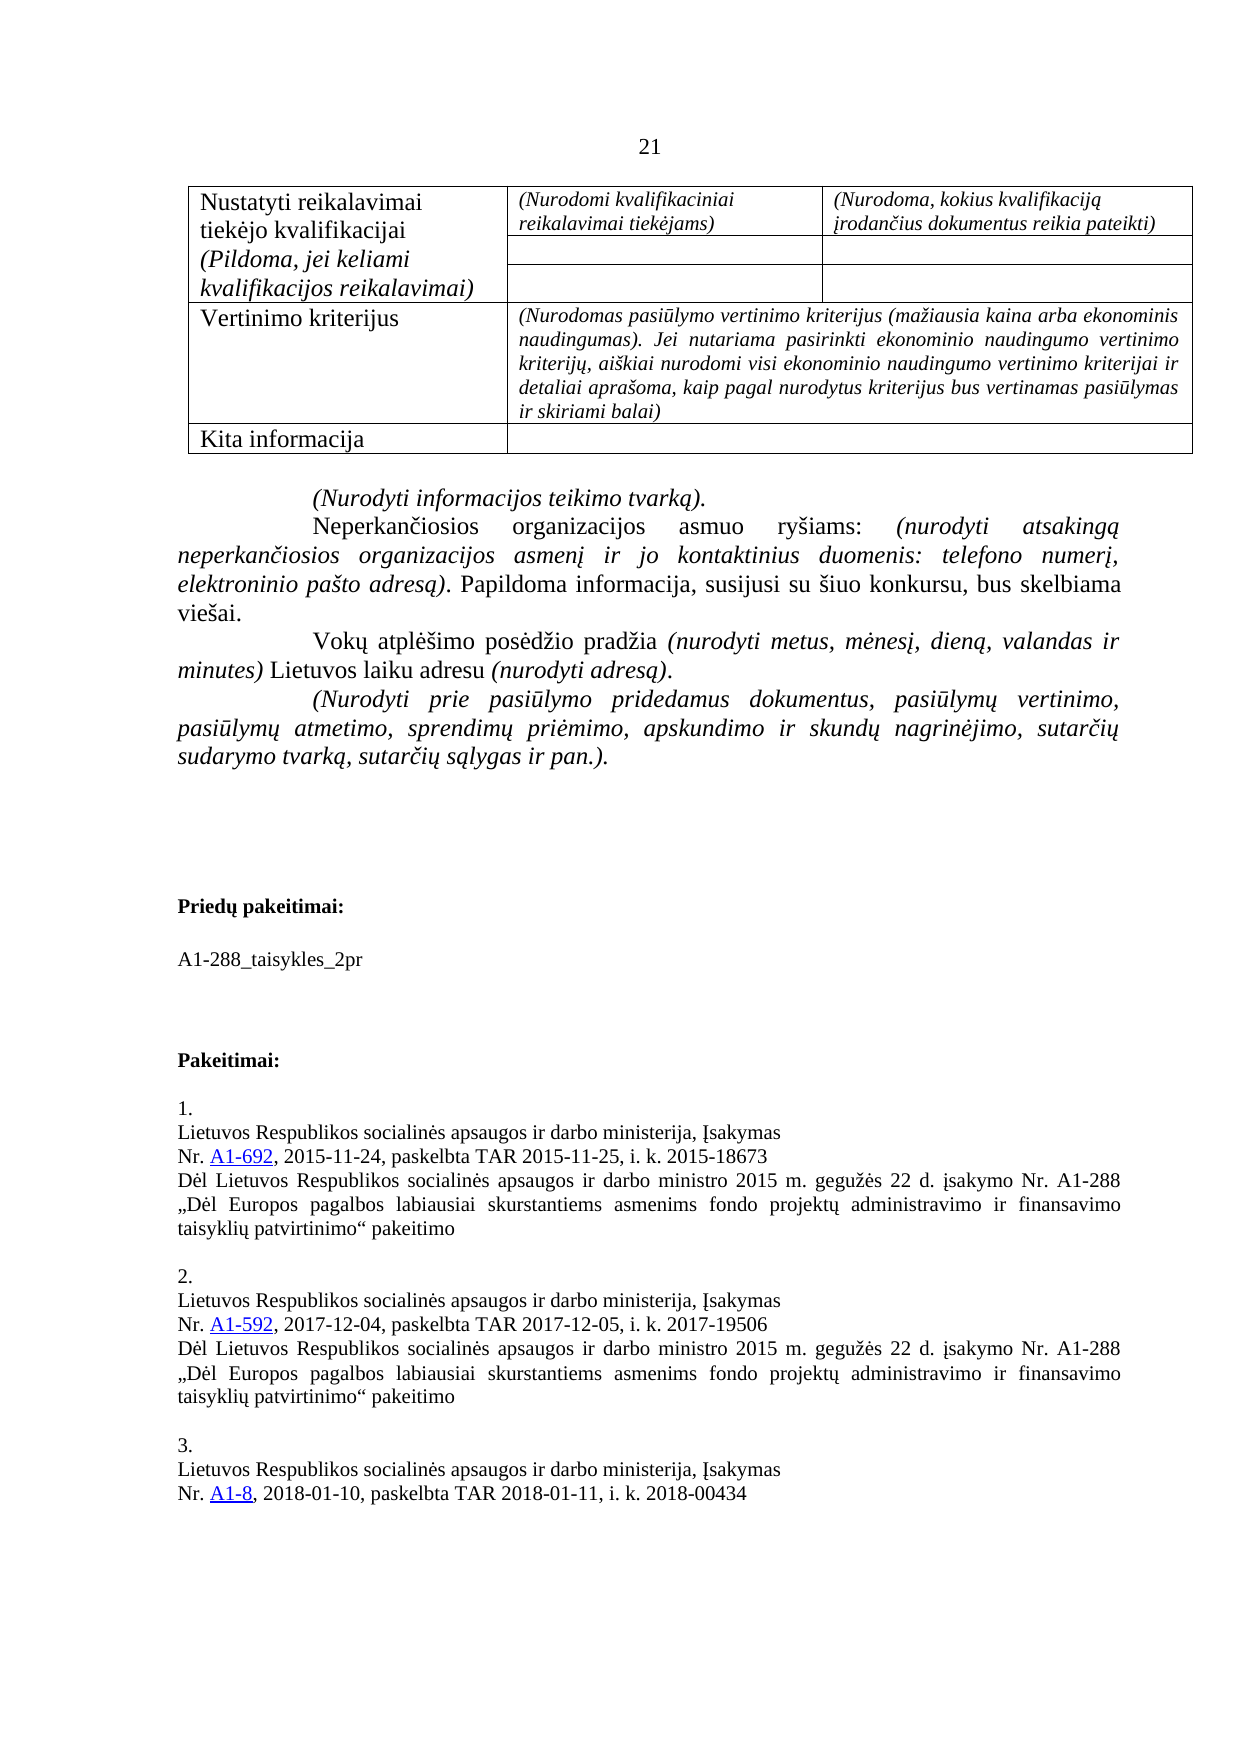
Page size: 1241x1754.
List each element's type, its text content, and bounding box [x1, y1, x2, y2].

table_cell Kita informacija [189, 424, 507, 453]
table_cell Nustatyti reikalavimai tiekėjo kvalifikacijai (Pildoma, jei keliami kvalifikacijos reikalavimai) [189, 187, 507, 302]
text Priedų pakeitimai: [177, 894, 1122, 918]
table_cell (Nurodomas pasiūlymo vertinimo kriterijus (mažiausia kaina arba ekonominis naudingumas). Jei nutariama pasirinkti ekonominio naudingumo vertinimo kriterijų, aiškiai nurodomi visi ekonominio naudingumo vertinimo kriterijai ir detaliai aprašoma, kaip pagal nurodytus kriterijus bus vertinamas pasiūlymas ir skiriami balai) [508, 303, 1192, 423]
table_cell [508, 236, 822, 263]
table_cell Vertinimo kriterijus [189, 303, 507, 423]
text Nr. A1-8, 2018-01-10, paskelbta TAR 2018-01-11, i. k. 2018-00434 [177, 1481, 1122, 1505]
text Lietuvos Respublikos socialinės apsaugos ir darbo ministerija, Įsakymas [177, 1457, 1122, 1481]
table_cell [508, 424, 1192, 453]
text (Nurodyti prie pasiūlymo pridedamus dokumentus, pasiūlymų vertinimo, pasiūlymų atmetimo, sprendimų priėmimo, apskundimo ir skundų nagrinėjimo, sutarčių sudarymo tvarką, sutarčių sąlygas ir pan.). [177, 684, 1122, 770]
text Lietuvos Respublikos socialinės apsaugos ir darbo ministerija, Įsakymas [177, 1288, 1122, 1312]
text Dėl Lietuvos Respublikos socialinės apsaugos ir darbo ministro 2015 m. gegužės 22 d. įsakymo Nr. A1-288 „Dėl Europos pagalbos labiausiai skurstantiems asmenims fondo projektų administravimo ir finansavimo taisyklių patvirtinimo“ pakeitimo [177, 1336, 1122, 1408]
text (Nurodyti informacijos teikimo tvarką). [177, 483, 1122, 511]
text A1-288_taisykles_2pr [177, 947, 1122, 971]
table_cell [823, 236, 1192, 263]
text 2. [177, 1264, 1122, 1288]
text Vokų atplėšimo posėdžio pradžia (nurodyti metus, mėnesį, dieną, valandas ir minutes) Lietuvos laiku adresu (nurodyti adresą). [177, 626, 1122, 684]
text Dėl Lietuvos Respublikos socialinės apsaugos ir darbo ministro 2015 m. gegužės 22 d. įsakymo Nr. A1-288 „Dėl Europos pagalbos labiausiai skurstantiems asmenims fondo projektų administravimo ir finansavimo taisyklių patvirtinimo“ pakeitimo [177, 1168, 1122, 1240]
text Nr. A1-692, 2015-11-24, paskelbta TAR 2015-11-25, i. k. 2015-18673 [177, 1144, 1122, 1168]
text Nr. A1-592, 2017-12-04, paskelbta TAR 2017-12-05, i. k. 2017-19506 [177, 1312, 1122, 1336]
text 1. [177, 1096, 1122, 1120]
text Lietuvos Respublikos socialinės apsaugos ir darbo ministerija, Įsakymas [177, 1120, 1122, 1144]
text 3. [177, 1433, 1122, 1457]
table_cell (Nurodomi kvalifikaciniai reikalavimai tiekėjams) [508, 187, 822, 235]
text Pakeitimai: [177, 1048, 1122, 1072]
table_cell [823, 265, 1192, 302]
table_cell [508, 265, 822, 302]
text Neperkančiosios organizacijos asmuo ryšiams: (nurodyti atsakingą neperkančiosios organizacijos asmenį ir jo kontaktinius duomenis: telefono numerį, elektroninio pašto adresą). Papildoma informacija, susijusi su šiuo konkursu, bus skelbiama viešai. [177, 511, 1122, 626]
table_cell (Nurodoma, kokius kvalifikaciją įrodančius dokumentus reikia pateikti) [823, 187, 1192, 235]
